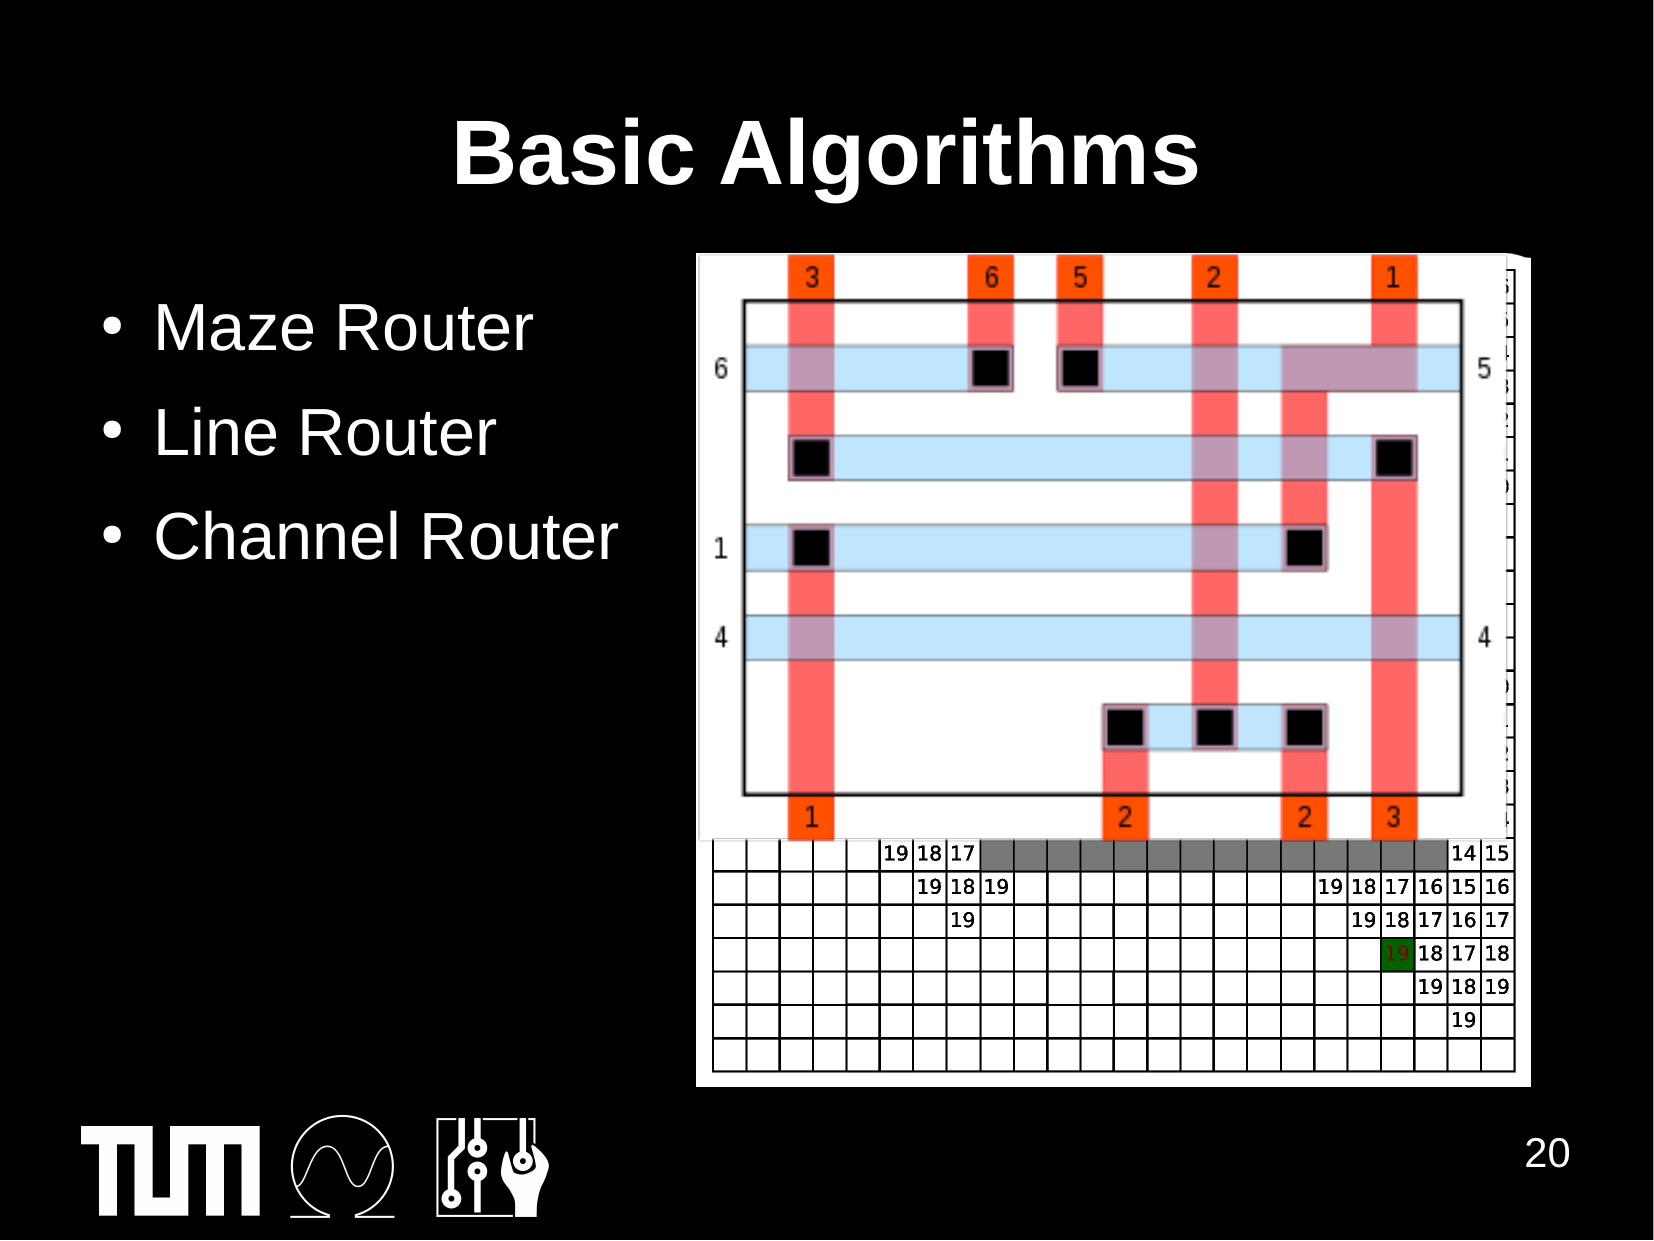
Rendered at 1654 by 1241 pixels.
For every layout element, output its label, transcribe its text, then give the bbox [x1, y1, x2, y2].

picture [283, 1109, 402, 1227]
title Basic Algorithms [82, 49, 1571, 257]
list Maze Router Line Router Channel Router [82, 290, 1571, 1109]
picture [425, 1109, 554, 1227]
picture [63, 1108, 272, 1227]
picture [695, 253, 1531, 1087]
